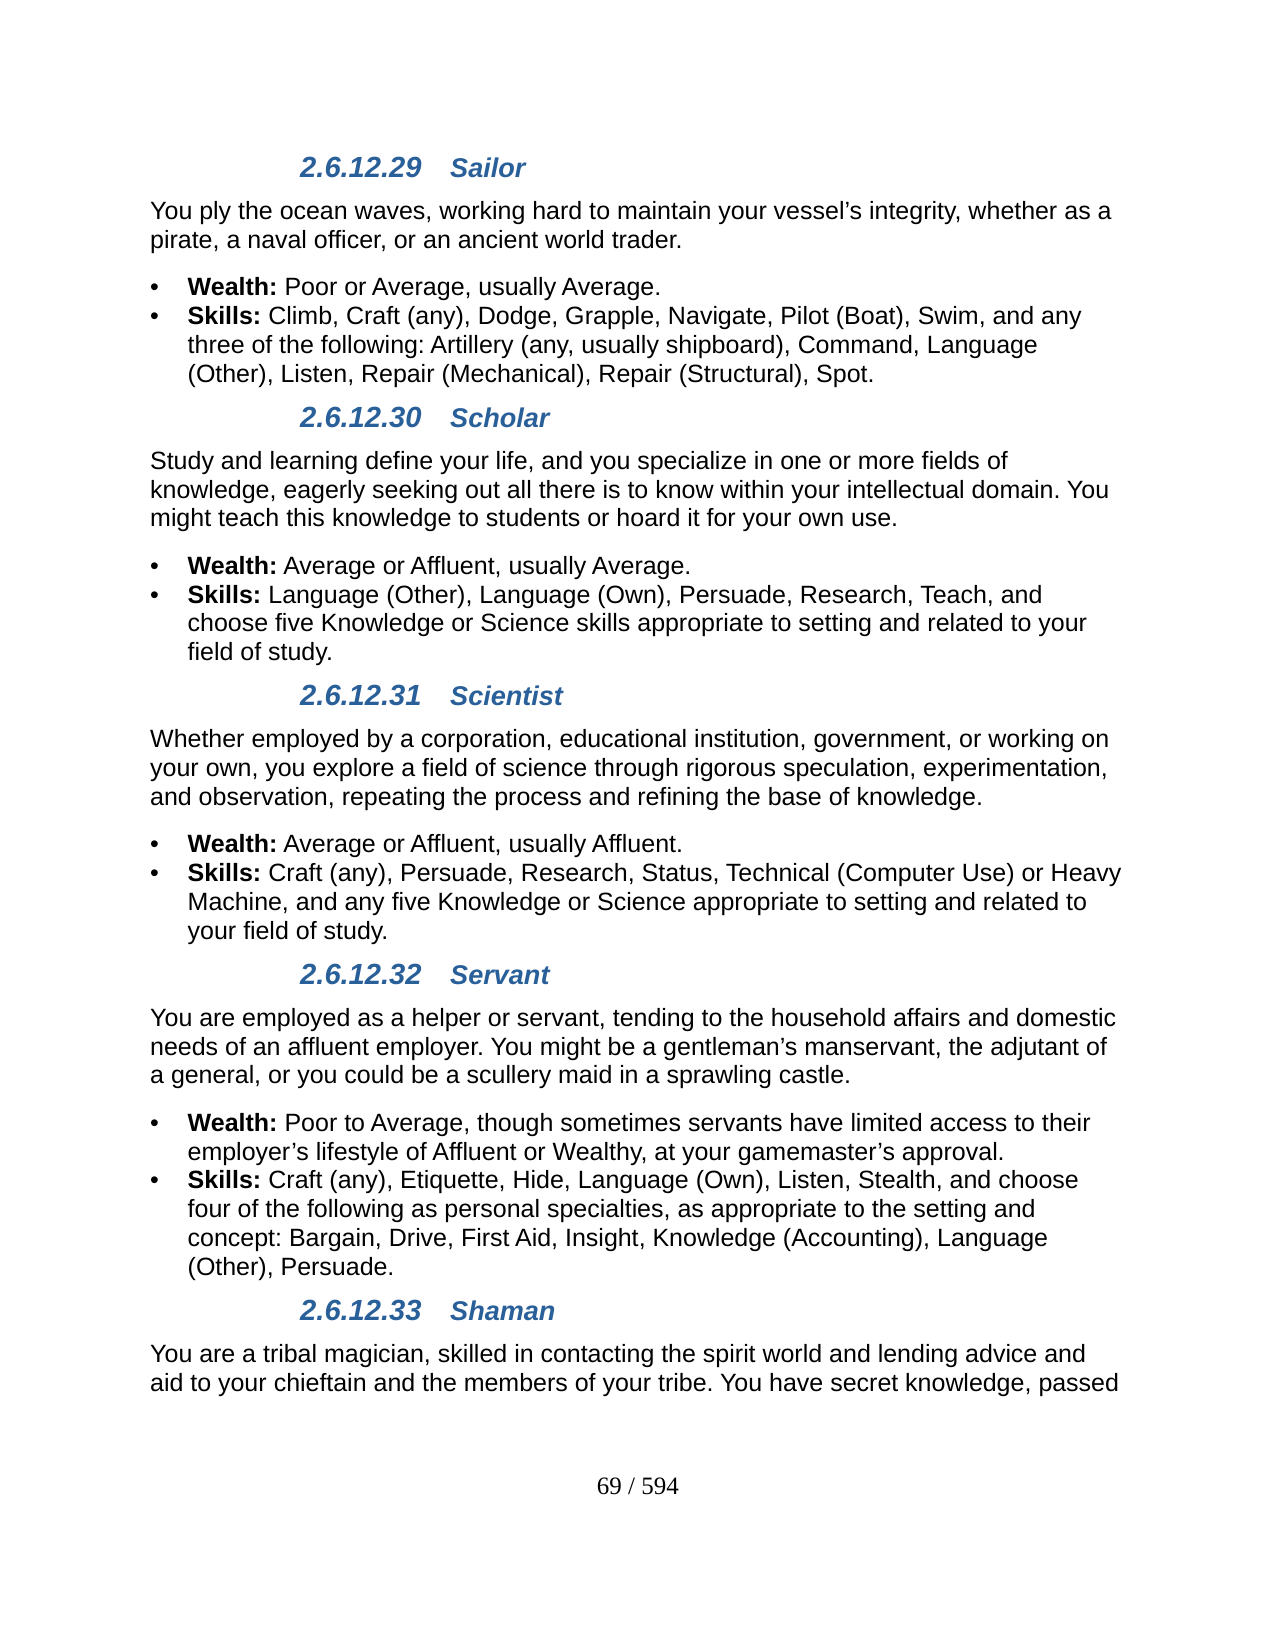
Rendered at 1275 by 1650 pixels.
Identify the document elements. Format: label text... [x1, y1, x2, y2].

text • Wealth: Poor to Average, though sometimes servants have limited access to their employer’s lifestyle of Affluent or Wealthy, at your gamemaster’s approval. [150, 1108, 1125, 1165]
text You ply the ocean waves, working hard to maintain your vessel’s integrity, whether as a pirate, a naval officer, or an ancient world trader. [150, 196, 1125, 253]
subtitle Shaman [300, 1293, 1125, 1326]
text • Wealth: Poor or Average, usually Average. [150, 272, 1125, 301]
subtitle Servant [300, 957, 1125, 990]
text • Wealth: Average or Affluent, usually Average. [150, 551, 1125, 579]
text • Skills: Craft (any), Persuade, Research, Status, Technical (Computer Use) or Heavy Machine, and any five Knowledge or Science appropriate to setting and related to your field of study. [150, 858, 1125, 944]
subtitle Scientist [300, 678, 1125, 712]
subtitle Scholar [300, 400, 1125, 433]
text You are employed as a helper or servant, tending to the household affairs and domestic needs of an affluent employer. You might be a gentleman’s manservant, the adjutant of a general, or you could be a scullery maid in a sprawling castle. [150, 1003, 1125, 1089]
text • Wealth: Average or Affluent, usually Affluent. [150, 829, 1125, 858]
text You are a tribal magician, skilled in contacting the spirit world and lending advice and aid to your chieftain and the members of your tribe. You have secret knowledge, passed [150, 1339, 1125, 1396]
text • Skills: Craft (any), Etiquette, Hide, Language (Own), Listen, Stealth, and choose four of the following as personal specialties, as appropriate to the setting and concept: Bargain, Drive, First Aid, Insight, Knowledge (Accounting), Language (Other), Persuade. [150, 1165, 1125, 1280]
text Whether employed by a corporation, educational institution, government, or working on your own, you explore a field of science through rigorous speculation, experimentation, and observation, repeating the process and refining the base of knowledge. [150, 724, 1125, 811]
text • Skills: Language (Other), Language (Own), Persuade, Research, Teach, and choose five Knowledge or Science skills appropriate to setting and related to your field of study. [150, 579, 1125, 666]
text • Skills: Climb, Craft (any), Dodge, Grapple, Navigate, Pilot (Boat), Swim, and any three of the following: Artillery (any, usually shipboard), Command, Language (Other), Listen, Repair (Mechanical), Repair (Structural), Spot. [150, 301, 1125, 387]
subtitle Sailor [300, 150, 1125, 183]
text Study and learning define your life, and you specialize in one or more fields of knowledge, eagerly seeking out all there is to know within your intellectual domain. You might teach this knowledge to students or hoard it for your own use. [150, 446, 1125, 532]
